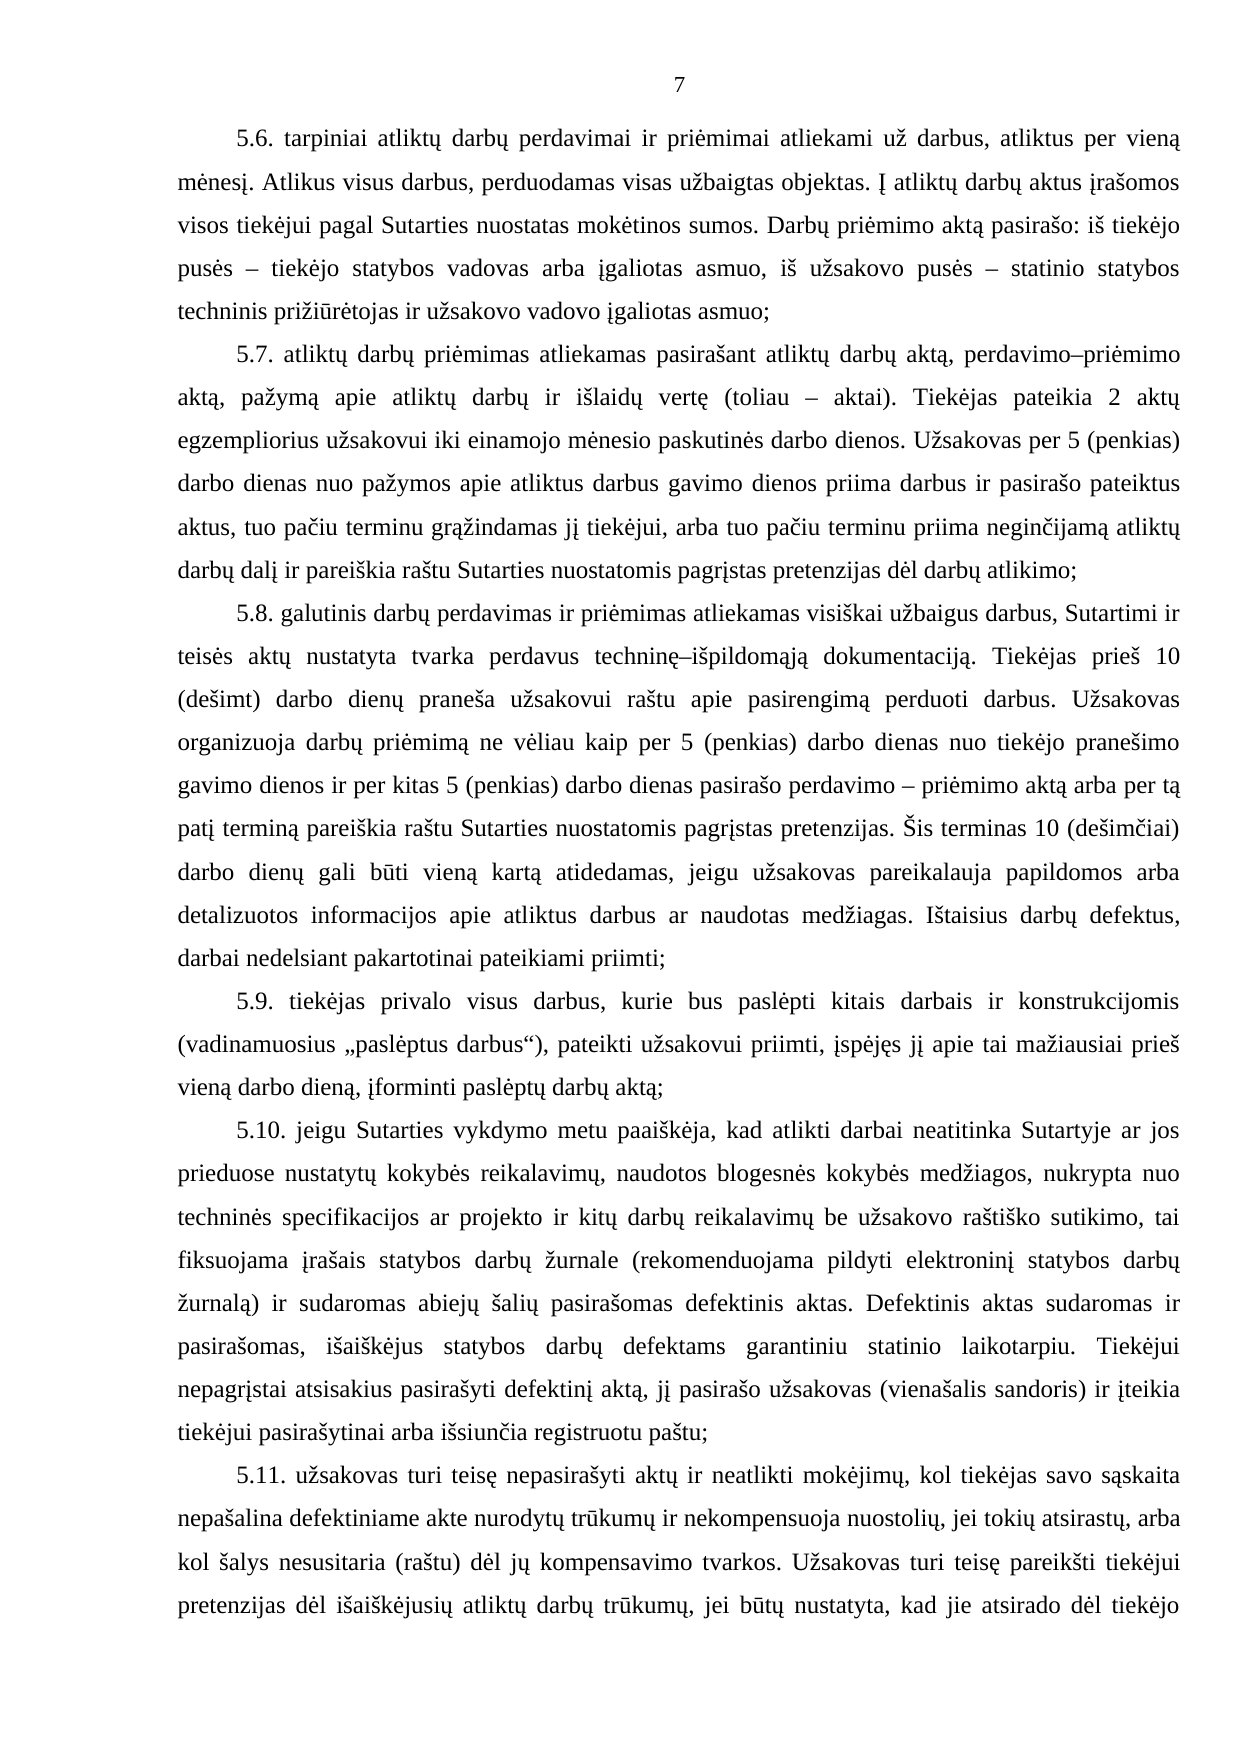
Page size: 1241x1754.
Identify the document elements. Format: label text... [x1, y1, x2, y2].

text 5.8. galutinis darbų perdavimas ir priėmimas atliekamas visiškai užbaigus darbus, Sutartimi ir teisės aktų nustatyta tvarka perdavus techninę–išpildomąją dokumentaciją. Tiekėjas prieš 10 (dešimt) darbo dienų praneša užsakovui raštu apie pasirengimą perduoti darbus. Užsakovas organizuoja darbų priėmimą ne vėliau kaip per 5 (penkias) darbo dienas nuo tiekėjo pranešimo gavimo dienos ir per kitas 5 (penkias) darbo dienas pasirašo perdavimo – priėmimo aktą arba per tą patį terminą pareiškia raštu Sutarties nuostatomis pagrįstas pretenzijas. Šis terminas 10 (dešimčiai) darbo dienų gali būti vieną kartą atidedamas, jeigu užsakovas pareikalauja papildomos arba detalizuotos informacijos apie atliktus darbus ar naudotas medžiagas. Ištaisius darbų defektus, darbai nedelsiant pakartotinai pateikiami priimti; [177, 598, 1181, 972]
text 5.9. tiekėjas privalo visus darbus, kurie bus paslėpti kitais darbais ir konstrukcijomis (vadinamuosius „paslėptus darbus“), pateikti užsakovui priimti, įspėjęs jį apie tai mažiausiai prieš vieną darbo dieną, įforminti paslėptų darbų aktą; [177, 986, 1181, 1101]
text 5.6. tarpiniai atliktų darbų perdavimai ir priėmimai atliekami už darbus, atliktus per vieną mėnesį. Atlikus visus darbus, perduodamas visas užbaigtas objektas. Į atliktų darbų aktus įrašomos visos tiekėjui pagal Sutarties nuostatas mokėtinos sumos. Darbų priėmimo aktą pasirašo: iš tiekėjo pusės – tiekėjo statybos vadovas arba įgaliotas asmuo, iš užsakovo pusės – statinio statybos techninis prižiūrėtojas ir užsakovo vadovo įgaliotas asmuo; [177, 123, 1181, 325]
text 5.7. atliktų darbų priėmimas atliekamas pasirašant atliktų darbų aktą, perdavimo–priėmimo aktą, pažymą apie atliktų darbų ir išlaidų vertę (toliau – aktai). Tiekėjas pateikia 2 aktų egzempliorius užsakovui iki einamojo mėnesio paskutinės darbo dienos. Užsakovas per 5 (penkias) darbo dienas nuo pažymos apie atliktus darbus gavimo dienos priima darbus ir pasirašo pateiktus aktus, tuo pačiu terminu grąžindamas jį tiekėjui, arba tuo pačiu terminu priima neginčijamą atliktų darbų dalį ir pareiškia raštu Sutarties nuostatomis pagrįstas pretenzijas dėl darbų atlikimo; [177, 339, 1181, 583]
text 5.10. jeigu Sutarties vykdymo metu paaiškėja, kad atlikti darbai neatitinka Sutartyje ar jos prieduose nustatytų kokybės reikalavimų, naudotos blogesnės kokybės medžiagos, nukrypta nuo techninės specifikacijos ar projekto ir kitų darbų reikalavimų be užsakovo raštiško sutikimo, tai fiksuojama įrašais statybos darbų žurnale (rekomenduojama pildyti elektroninį statybos darbų žurnalą) ir sudaromas abiejų šalių pasirašomas defektinis aktas. Defektinis aktas sudaromas ir pasirašomas, išaiškėjus statybos darbų defektams garantiniu statinio laikotarpiu. Tiekėjui nepagrįstai atsisakius pasirašyti defektinį aktą, jį pasirašo užsakovas (vienašalis sandoris) ir įteikia tiekėjui pasirašytinai arba išsiunčia registruotu paštu; [177, 1115, 1181, 1446]
text 5.11. užsakovas turi teisę nepasirašyti aktų ir neatlikti mokėjimų, kol tiekėjas savo sąskaita nepašalina defektiniame akte nurodytų trūkumų ir nekompensuoja nuostolių, jei tokių atsirastų, arba kol šalys nesusitaria (raštu) dėl jų kompensavimo tvarkos. Užsakovas turi teisę pareikšti tiekėjui pretenzijas dėl išaiškėjusių atliktų darbų trūkumų, jei būtų nustatyta, kad jie atsirado dėl tiekėjo [177, 1460, 1181, 1618]
